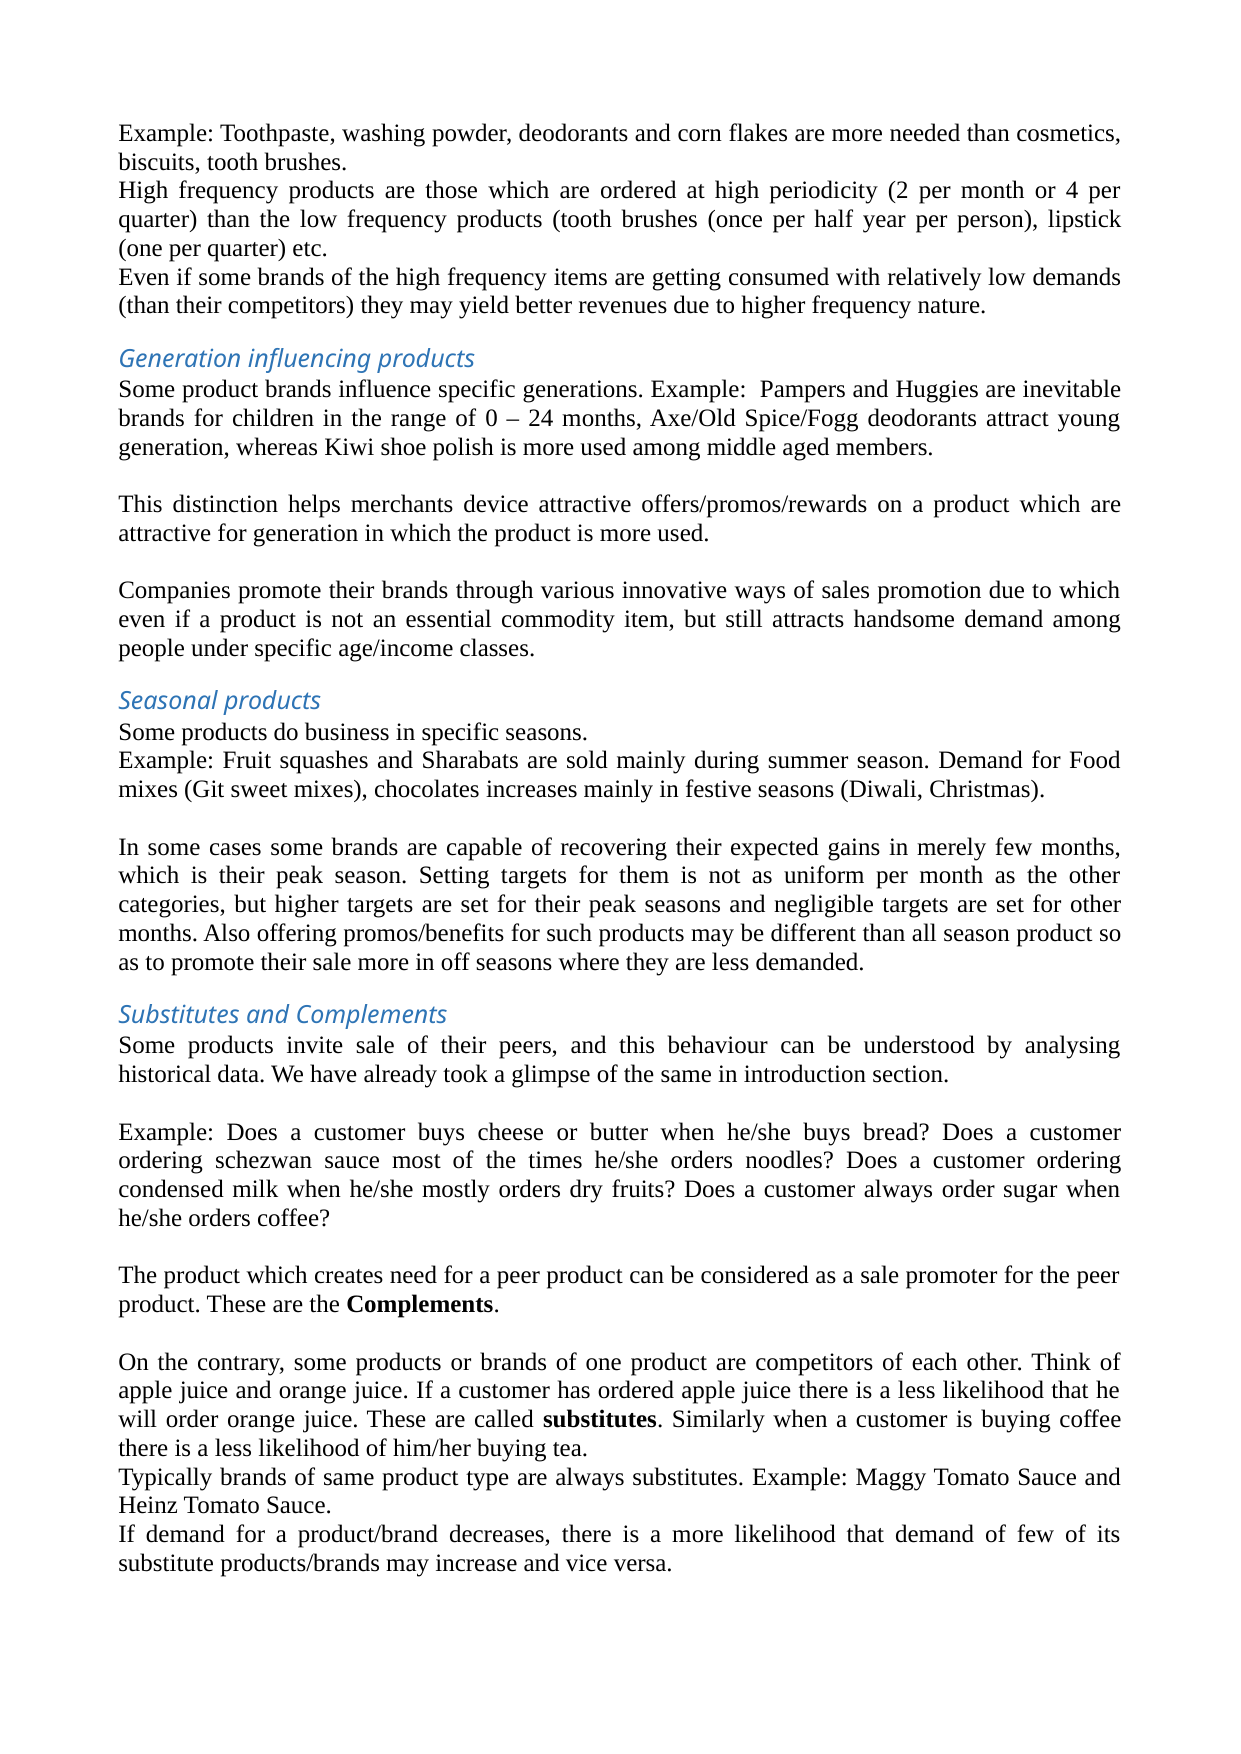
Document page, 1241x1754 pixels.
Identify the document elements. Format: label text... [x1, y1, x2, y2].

subtitle Generation influencing products [118, 340, 1122, 374]
list Companies promote their brands through various innovative ways of sales promotion due to which even if a product is not an essential commodity item, but still attracts handsome demand among people under specific age/income classes. [118, 576, 1122, 662]
list Example: Does a customer buys cheese or butter when he/she buys bread? Does a customer ordering schezwan sauce most of the times he/she orders noodles? Does a customer ordering condensed milk when he/she mostly orders dry fruits? Does a customer always order sugar when he/she orders coffee? [118, 1117, 1122, 1232]
list On the contrary, some products or brands of one product are competitors of each other. Think of apple juice and orange juice. If a customer has ordered apple juice there is a less likelihood that he will order orange juice. These are called substitutes. Similarly when a customer is buying coffee there is a less likelihood of him/her buying tea. [118, 1347, 1122, 1462]
list In some cases some brands are capable of recovering their expected gains in merely few months, which is their peak season. Setting targets for them is not as uniform per month as the other categories, but higher targets are set for their peak seasons and negligible targets are set for other months. Also offering promos/benefits for such products may be different than all season product so as to promote their sale more in off seasons where they are less demanded. [118, 832, 1122, 975]
list Example: Fruit squashes and Sharabats are sold mainly during summer season. Demand for Food mixes (Git sweet mixes), chocolates increases mainly in festive seasons (Diwali, Christmas). [118, 745, 1122, 803]
list Even if some brands of the high frequency items are getting consumed with relatively low demands (than their competitors) they may yield better revenues due to higher frequency nature. [118, 262, 1122, 319]
list Example: Toothpaste, washing powder, deodorants and corn flakes are more needed than cosmetics, biscuits, tooth brushes. [118, 118, 1122, 176]
list Some products invite sale of their peers, and this behaviour can be understood by analysing historical data. We have already took a glimpse of the same in introduction section. [118, 1030, 1122, 1088]
list The product which creates need for a peer product can be considered as a sale promoter for the peer product. These are the Complements. [118, 1260, 1122, 1318]
list If demand for a product/brand decreases, there is a more likelihood that demand of few of its substitute products/brands may increase and vice versa. [118, 1519, 1122, 1577]
list Some product brands influence specific generations. Example: Pampers and Huggies are inevitable brands for children in the range of 0 – 24 months, Axe/Old Spice/Fogg deodorants attract young generation, whereas Kiwi shoe polish is more used among middle aged members. [118, 374, 1122, 461]
list High frequency products are those which are ordered at high periodicity (2 per month or 4 per quarter) than the low frequency products (tooth brushes (once per half year per person), lipstick (one per quarter) etc. [118, 176, 1122, 262]
subtitle Substitutes and Complements [118, 996, 1122, 1030]
subtitle Seasonal products [118, 683, 1122, 717]
list This distinction helps merchants device attractive offers/promos/rewards on a product which are attractive for generation in which the product is more used. [118, 489, 1122, 547]
list Some products do business in specific seasons. [118, 717, 1122, 745]
list Typically brands of same product type are always substitutes. Example: Maggy Tomato Sauce and Heinz Tomato Sauce. [118, 1462, 1122, 1519]
